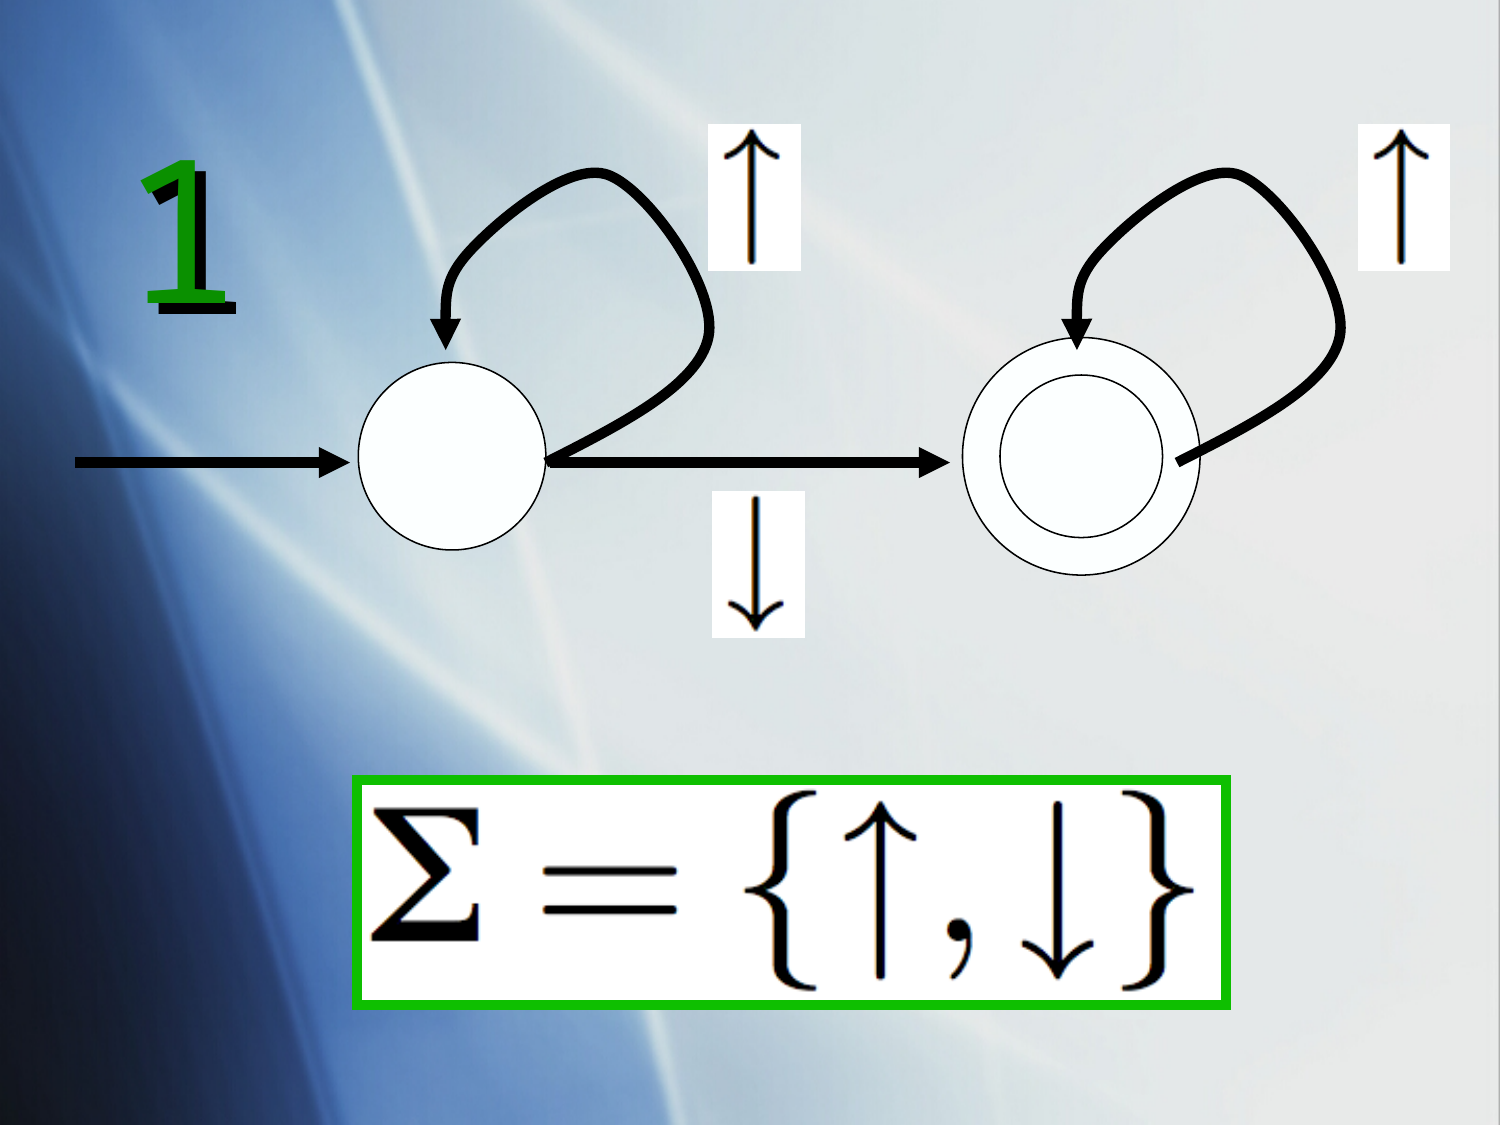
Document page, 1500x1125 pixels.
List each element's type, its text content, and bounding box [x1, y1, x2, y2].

text_box [962, 337, 1201, 576]
picture [0, 0, 1500, 1125]
text_box [358, 362, 546, 550]
text_box 1 [106, 96, 257, 352]
